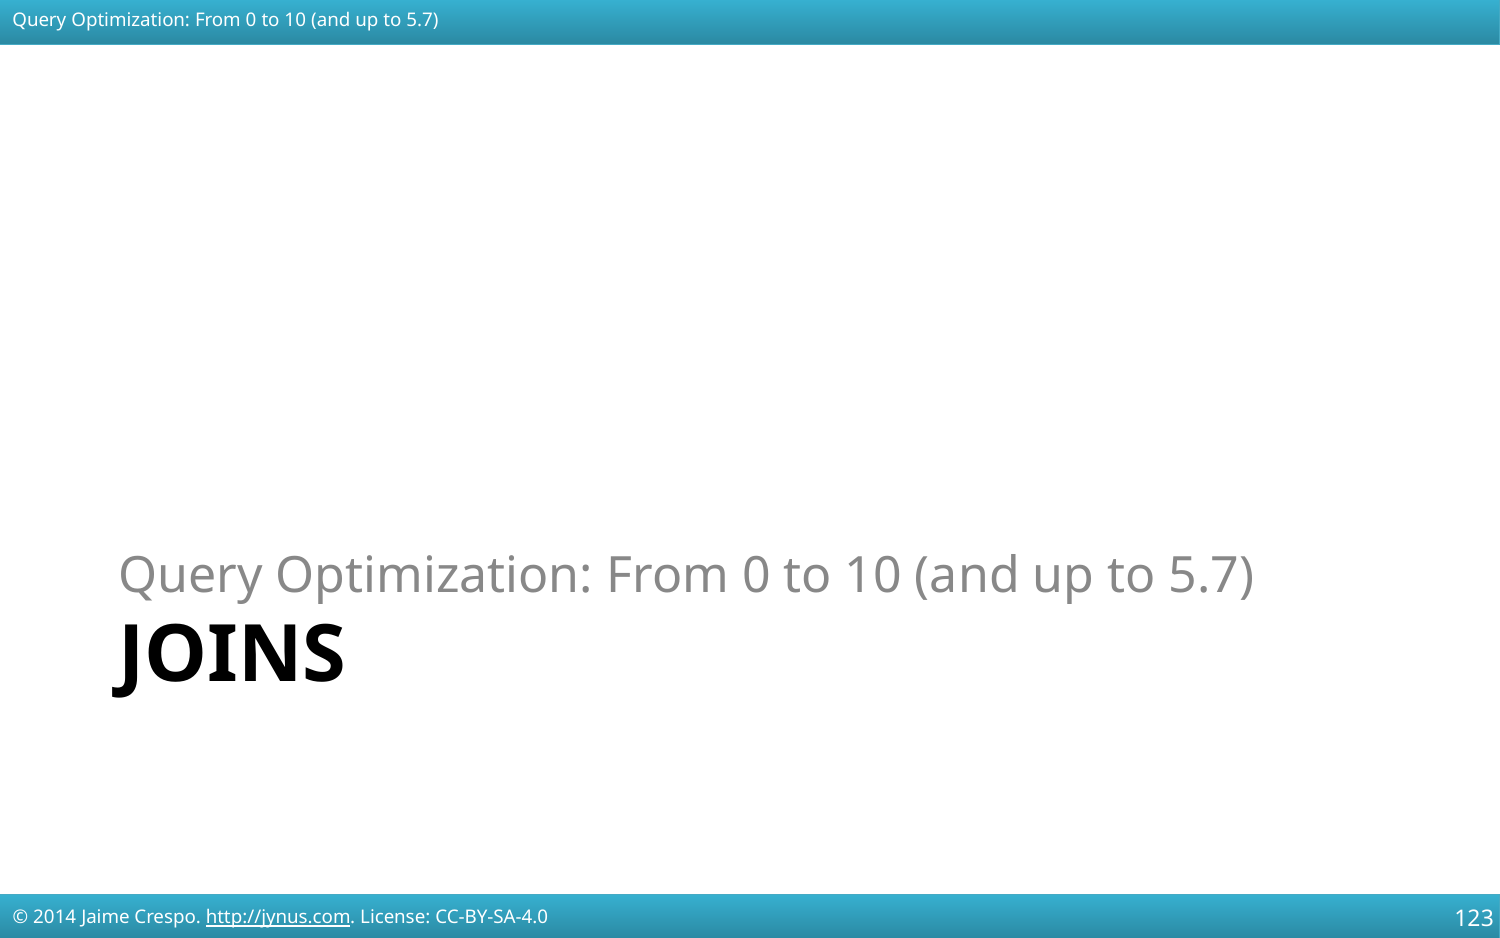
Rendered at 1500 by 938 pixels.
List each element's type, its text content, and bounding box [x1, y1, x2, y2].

title JOINS [118, 603, 1394, 938]
list Query Optimization: From 0 to 10 (and up to 5.7) [118, 162, 1446, 603]
slide_number [1389, 896, 1490, 935]
